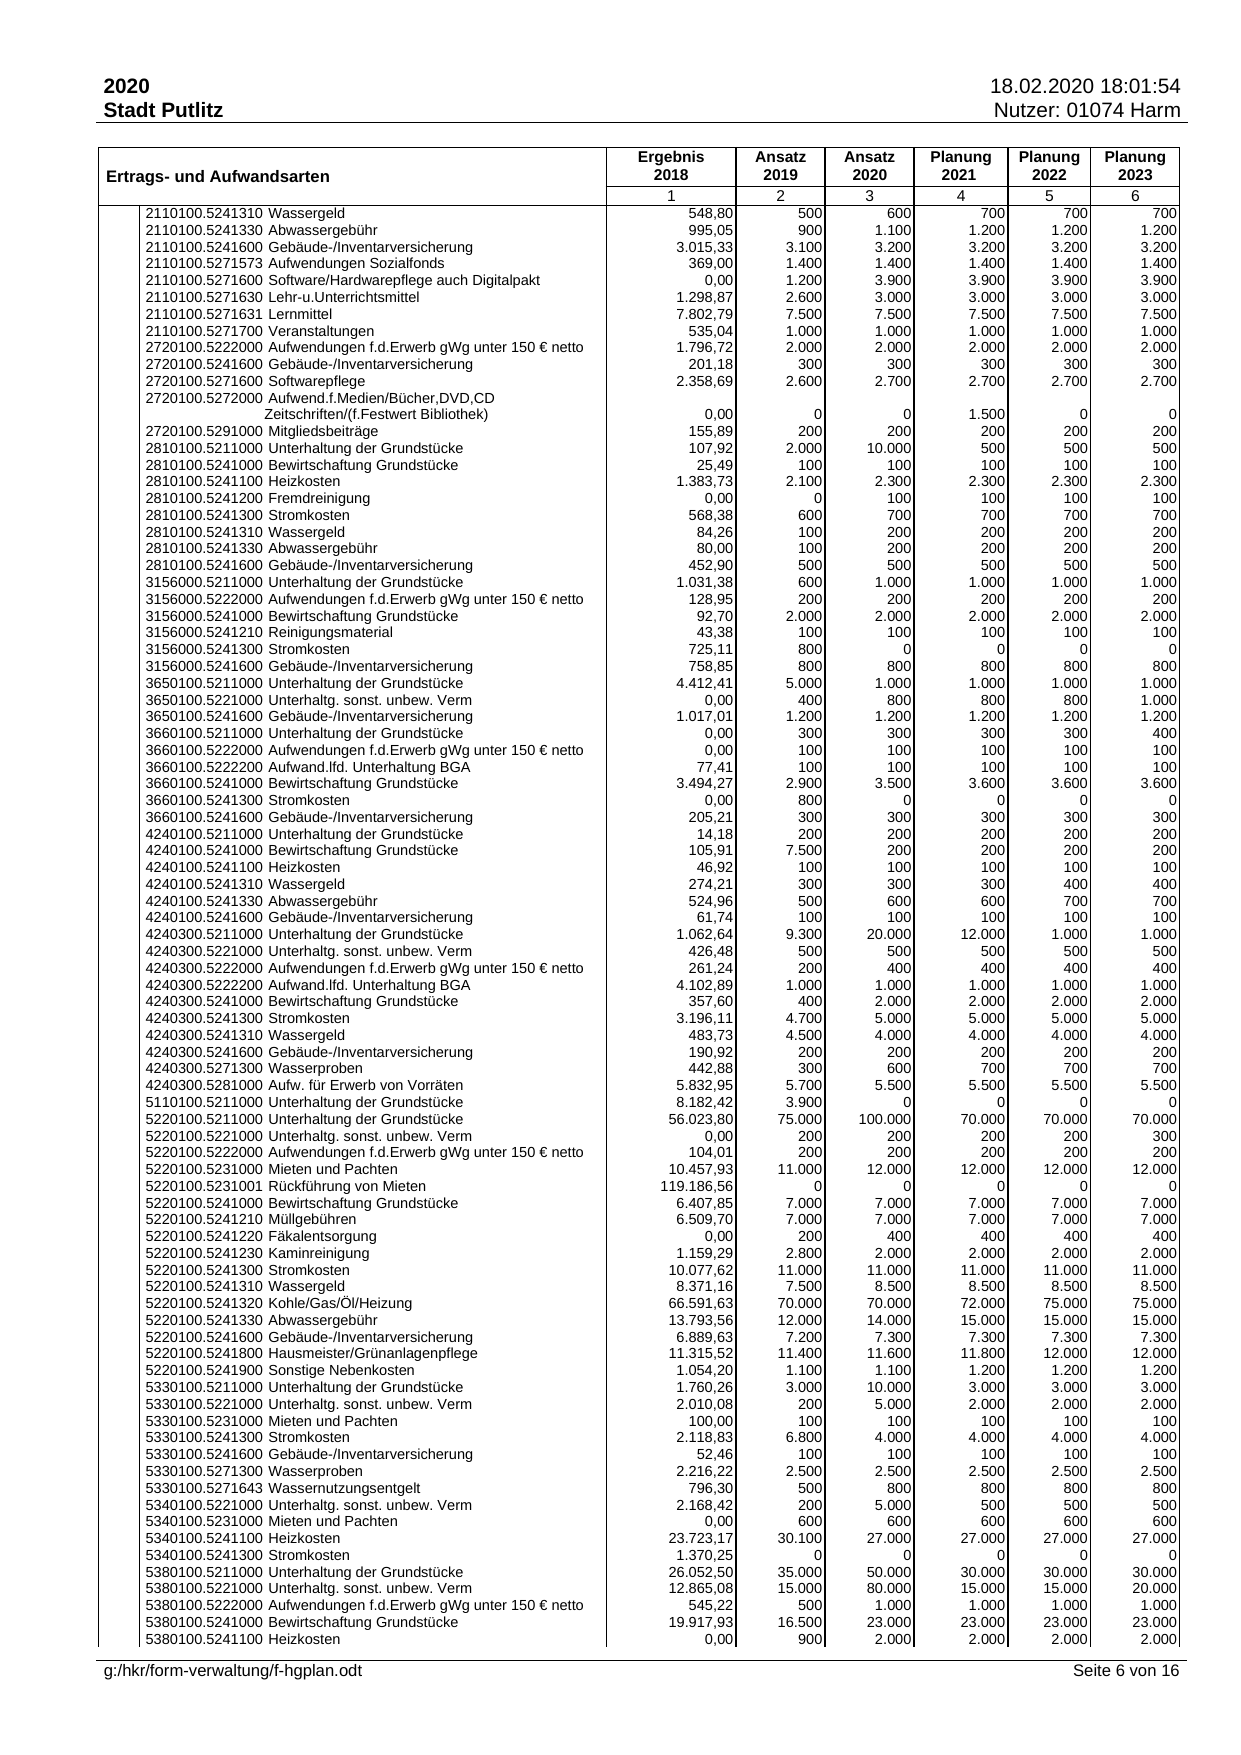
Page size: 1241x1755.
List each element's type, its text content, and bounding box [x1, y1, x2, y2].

table_cell 100 [1091, 741, 1179, 758]
table_cell 12.000 [1091, 1345, 1179, 1362]
table_cell 2.300 [1009, 473, 1090, 490]
table_cell 2.000 [915, 339, 1007, 356]
table_cell 100 [826, 456, 913, 473]
table_cell [99, 725, 139, 741]
table_cell 3.000 [915, 289, 1007, 305]
table_cell 19.917,93 [607, 1614, 735, 1630]
table_cell [99, 674, 139, 691]
table_cell 50.000 [826, 1563, 913, 1580]
table_cell 100 [737, 540, 824, 557]
table_cell 100 [1009, 490, 1090, 507]
table_cell [99, 1295, 139, 1312]
table_cell [99, 305, 139, 322]
table_cell 600 [1009, 1513, 1090, 1530]
table_cell Aufwand.lfd. Unterhaltung BGA [264, 976, 606, 993]
table_cell 2.000 [915, 993, 1007, 1010]
table_cell 0 [1091, 1094, 1179, 1110]
table_cell 12.000 [915, 1161, 1007, 1177]
table_cell 5.000 [915, 1010, 1007, 1027]
table_cell 2.168,42 [607, 1496, 735, 1513]
table_cell 700 [1091, 507, 1179, 523]
table_cell 10.457,93 [607, 1161, 735, 1177]
table_cell 200 [1091, 524, 1179, 540]
table_cell 2810100.5241300 [140, 507, 263, 523]
table_cell 548,80 [607, 206, 735, 222]
table_cell 2.000 [1009, 1245, 1090, 1261]
table_cell 5 [1009, 187, 1090, 205]
table_cell [99, 591, 139, 607]
table_cell 300 [826, 356, 913, 372]
table_cell 426,48 [607, 943, 735, 959]
table_cell [99, 1496, 139, 1513]
table_cell 1.000 [1009, 322, 1090, 339]
table_cell 3.600 [1091, 775, 1179, 792]
table_cell 77,41 [607, 758, 735, 775]
table_cell 0 [915, 1178, 1007, 1194]
table_cell 100 [1091, 909, 1179, 926]
table_cell 7.000 [1009, 1194, 1090, 1211]
table_cell 400 [1009, 1228, 1090, 1244]
table_cell Bewirtschaftung Grundstücke [264, 1194, 606, 1211]
table_cell 1.100 [737, 1362, 824, 1379]
table_cell 0 [826, 792, 913, 808]
table_cell 1.000 [1009, 976, 1090, 993]
table_cell 100 [737, 1446, 824, 1463]
table_cell [99, 1278, 139, 1295]
table_cell 2.000 [826, 339, 913, 356]
table_cell 200 [1009, 825, 1090, 842]
table_cell 11.800 [915, 1345, 1007, 1362]
table_cell 3.900 [1091, 272, 1179, 289]
table_cell Softwarepflege [264, 373, 606, 389]
table_cell 300 [1009, 356, 1090, 372]
table_cell [99, 524, 139, 540]
table_cell 1.159,29 [607, 1245, 735, 1261]
table_cell 5340100.5241300 [140, 1546, 263, 1563]
table_cell [99, 1144, 139, 1161]
table_cell 200 [915, 591, 1007, 607]
table_cell 1.062,64 [607, 926, 735, 943]
table_cell 70.000 [737, 1295, 824, 1312]
table_cell 3.100 [737, 238, 824, 255]
table_cell Bewirtschaftung Grundstücke [264, 456, 606, 473]
table_cell 4.000 [1009, 1027, 1090, 1043]
table_cell 100 [826, 490, 913, 507]
table_cell 2110100.5241600 [140, 238, 263, 255]
table_cell Wassergeld [264, 1027, 606, 1043]
table_cell 5380100.5211000 [140, 1563, 263, 1580]
table_cell Gebäude-/Inventarversicherung [264, 708, 606, 725]
table_cell 1.200 [1091, 222, 1179, 238]
table_cell 105,91 [607, 842, 735, 859]
table_cell 200 [1009, 1127, 1090, 1144]
table_cell 535,04 [607, 322, 735, 339]
table_cell 4240300.5222000 [140, 960, 263, 976]
table_cell 200 [826, 825, 913, 842]
table_cell [99, 473, 139, 490]
table_cell 300 [1091, 356, 1179, 372]
table_cell 70.000 [826, 1295, 913, 1312]
table_cell 2.010,08 [607, 1396, 735, 1412]
table_cell 7.500 [737, 1278, 824, 1295]
table_cell 3660100.5241300 [140, 792, 263, 808]
table_cell 6.509,70 [607, 1211, 735, 1228]
table_cell 400 [826, 1228, 913, 1244]
table_cell 800 [1091, 1479, 1179, 1496]
table_cell 1.000 [1009, 574, 1090, 591]
table_cell 205,21 [607, 809, 735, 825]
table_cell 1.200 [915, 222, 1007, 238]
table_cell 0,00 [607, 272, 735, 289]
table_cell 201,18 [607, 356, 735, 372]
table_cell Unterhaltg. sonst. unbew. Verm [264, 1580, 606, 1597]
table_cell 3660100.5211000 [140, 725, 263, 741]
table_cell 2110100.5241330 [140, 222, 263, 238]
table_cell 500 [1009, 440, 1090, 456]
table_cell 0,00 [607, 725, 735, 741]
table_cell 0 [1009, 389, 1090, 423]
table_cell [99, 741, 139, 758]
table_cell [99, 1043, 139, 1060]
table_cell [99, 758, 139, 775]
table_cell 80,00 [607, 540, 735, 557]
table_cell 3660100.5241600 [140, 809, 263, 825]
table_cell 5220100.5241900 [140, 1362, 263, 1379]
table_cell 369,00 [607, 255, 735, 272]
table_cell Gebäude-/Inventarversicherung [264, 809, 606, 825]
table_cell 200 [1091, 825, 1179, 842]
table_cell 700 [1091, 1060, 1179, 1077]
table_cell 500 [915, 943, 1007, 959]
table_cell 200 [915, 1043, 1007, 1060]
table_cell 2810100.5241600 [140, 557, 263, 574]
table_cell 0 [737, 490, 824, 507]
table_cell 3156000.5241600 [140, 658, 263, 674]
table_cell 200 [1091, 842, 1179, 859]
table_cell 0 [737, 1546, 824, 1563]
table_cell 23.000 [826, 1614, 913, 1630]
table_cell 400 [1091, 960, 1179, 976]
table_cell [99, 1127, 139, 1144]
table_cell 0 [1009, 792, 1090, 808]
table_cell 200 [737, 1144, 824, 1161]
table_cell 2.000 [1091, 993, 1179, 1010]
table_cell 200 [915, 1144, 1007, 1161]
table_cell Abwassergebühr [264, 540, 606, 557]
table_cell 2.600 [737, 373, 824, 389]
table_cell 100 [826, 624, 913, 641]
table_cell Fremdreinigung [264, 490, 606, 507]
table_cell 1.200 [1009, 708, 1090, 725]
table_cell 5.500 [1009, 1077, 1090, 1094]
table_cell 2110100.5271700 [140, 322, 263, 339]
table_cell 300 [737, 809, 824, 825]
table_cell 1.000 [915, 976, 1007, 993]
table_cell 200 [915, 1127, 1007, 1144]
table_cell 3660100.5222000 [140, 741, 263, 758]
table_cell 15.000 [915, 1312, 1007, 1328]
table_cell 5220100.5211000 [140, 1110, 263, 1127]
table_cell Stromkosten [264, 1429, 606, 1446]
table_cell 1.000 [915, 1597, 1007, 1613]
table_cell [99, 809, 139, 825]
table_cell Mieten und Pachten [264, 1161, 606, 1177]
table_cell 1.000 [1009, 674, 1090, 691]
table_cell Gebäude-/Inventarversicherung [264, 909, 606, 926]
table_cell 2.500 [737, 1463, 824, 1479]
table_cell 0 [915, 1094, 1007, 1110]
table_cell 1.000 [826, 976, 913, 993]
table_cell 200 [915, 423, 1007, 439]
table_cell 700 [1009, 507, 1090, 523]
table_cell 5.000 [826, 1010, 913, 1027]
table_cell 11.000 [1009, 1261, 1090, 1278]
table_cell 11.000 [737, 1261, 824, 1278]
table_cell 46,92 [607, 859, 735, 876]
table_cell 2.000 [915, 1630, 1007, 1647]
table_cell 5.500 [915, 1077, 1007, 1094]
table_cell 3156000.5241210 [140, 624, 263, 641]
table_cell Aufwendungen f.d.Erwerb gWg unter 150 € netto [264, 591, 606, 607]
table_cell 2.500 [826, 1463, 913, 1479]
table_cell 107,92 [607, 440, 735, 456]
table_cell 4240100.5241100 [140, 859, 263, 876]
table_cell 2.800 [737, 1245, 824, 1261]
table_cell 200 [737, 1127, 824, 1144]
table_cell 4.700 [737, 1010, 824, 1027]
table_cell 4240100.5211000 [140, 825, 263, 842]
table_cell 1.000 [826, 674, 913, 691]
table_cell 4240100.5241310 [140, 876, 263, 892]
table_cell 200 [1091, 1043, 1179, 1060]
table_cell 3.900 [915, 272, 1007, 289]
table_cell Unterhaltung der Grundstücke [264, 1094, 606, 1110]
table_cell 12.000 [826, 1161, 913, 1177]
table_cell 12.000 [1091, 1161, 1179, 1177]
table_cell 5220100.5231000 [140, 1161, 263, 1177]
table_cell 5.000 [826, 1496, 913, 1513]
table_cell 500 [737, 1479, 824, 1496]
table_cell 5380100.5222000 [140, 1597, 263, 1613]
table_cell 400 [826, 960, 913, 976]
table_cell 800 [915, 658, 1007, 674]
table_cell 800 [915, 691, 1007, 708]
table_cell 200 [826, 1043, 913, 1060]
table_cell Reinigungsmaterial [264, 624, 606, 641]
table_cell Heizkosten [264, 1630, 606, 1647]
table_cell 200 [737, 423, 824, 439]
table_cell 400 [1009, 960, 1090, 976]
table_cell Unterhaltg. sonst. unbew. Verm [264, 1396, 606, 1412]
table_cell Aufwendungen f.d.Erwerb gWg unter 150 € netto [264, 1144, 606, 1161]
table_cell 1.000 [1091, 926, 1179, 943]
table_cell 7.500 [915, 305, 1007, 322]
table_cell 3660100.5222200 [140, 758, 263, 775]
table_cell [99, 1077, 139, 1094]
table_cell 1.200 [737, 708, 824, 725]
table_cell 2720100.5291000 [140, 423, 263, 439]
table_cell 2.700 [1091, 373, 1179, 389]
table_cell 2.358,69 [607, 373, 735, 389]
table_cell [99, 1546, 139, 1563]
table_cell 3156000.5222000 [140, 591, 263, 607]
table_cell 0 [915, 792, 1007, 808]
table_cell 2.000 [826, 607, 913, 624]
table_cell 0,00 [607, 1228, 735, 1244]
table_cell 200 [1009, 423, 1090, 439]
table_cell 800 [737, 641, 824, 658]
table_cell 7.300 [1091, 1329, 1179, 1345]
table_cell 100 [915, 859, 1007, 876]
table_cell 4240300.5271300 [140, 1060, 263, 1077]
table_cell Kaminreinigung [264, 1245, 606, 1261]
table_cell 200 [1009, 1043, 1090, 1060]
table_cell [99, 708, 139, 725]
table_cell 1 [607, 187, 735, 205]
table_cell 20.000 [1091, 1580, 1179, 1597]
table_cell 13.793,56 [607, 1312, 735, 1328]
table_cell 545,22 [607, 1597, 735, 1613]
table_cell [99, 1228, 139, 1244]
table_cell 4.500 [737, 1027, 824, 1043]
table_cell 500 [1009, 1496, 1090, 1513]
table_cell Wasserproben [264, 1463, 606, 1479]
table_cell 7.000 [1009, 1211, 1090, 1228]
table_cell [99, 222, 139, 238]
table_cell 7.500 [737, 305, 824, 322]
table_cell Aufwend.f.Medien/Bücher,DVD,CD Zeitschriften/(f.Festwert Bibliothek) [264, 389, 606, 423]
table_cell 70.000 [1009, 1110, 1090, 1127]
table_cell 452,90 [607, 557, 735, 574]
table_cell 3.000 [1009, 289, 1090, 305]
table_cell [99, 389, 139, 423]
table_cell 5330100.5231000 [140, 1412, 263, 1429]
table_cell 7.500 [1091, 305, 1179, 322]
table_cell 0 [1091, 389, 1179, 423]
table_cell Gebäude-/Inventarversicherung [264, 1043, 606, 1060]
table_cell 0 [1091, 641, 1179, 658]
table_cell 5220100.5241320 [140, 1295, 263, 1312]
table_cell 500 [1009, 943, 1090, 959]
table_cell [99, 1597, 139, 1613]
table_cell 1.200 [1009, 1362, 1090, 1379]
table_cell 568,38 [607, 507, 735, 523]
table_cell 5330100.5241300 [140, 1429, 263, 1446]
table_cell [99, 490, 139, 507]
table_cell 1.000 [826, 1597, 913, 1613]
table_cell 27.000 [1009, 1530, 1090, 1546]
table_cell 500 [737, 1597, 824, 1613]
table_cell 2720100.5222000 [140, 339, 263, 356]
table_cell 4240100.5241000 [140, 842, 263, 859]
table_cell 200 [737, 1396, 824, 1412]
table_cell 2.000 [737, 440, 824, 456]
table_cell 700 [826, 507, 913, 523]
table_cell 100 [737, 456, 824, 473]
table_cell 357,60 [607, 993, 735, 1010]
table_cell 800 [826, 658, 913, 674]
table_cell [99, 976, 139, 993]
table_cell 1.000 [915, 574, 1007, 591]
table_cell 7.000 [826, 1194, 913, 1211]
table_cell 7.000 [915, 1194, 1007, 1211]
table_cell Lehr-u.Unterrichtsmittel [264, 289, 606, 305]
table_cell [99, 1312, 139, 1328]
table_header Planung 2023 [1091, 148, 1179, 186]
table_cell 758,85 [607, 658, 735, 674]
table_cell 900 [737, 222, 824, 238]
table_cell 56.023,80 [607, 1110, 735, 1127]
table_cell 100 [1091, 1446, 1179, 1463]
table_cell 300 [737, 725, 824, 741]
table_cell 300 [915, 809, 1007, 825]
table_cell 524,96 [607, 893, 735, 909]
table_cell 1.760,26 [607, 1379, 735, 1396]
table_cell 200 [1091, 423, 1179, 439]
table_cell 4.000 [1009, 1429, 1090, 1446]
table_cell 5110100.5211000 [140, 1094, 263, 1110]
table_cell Aufwendungen f.d.Erwerb gWg unter 150 € netto [264, 339, 606, 356]
table_cell 261,24 [607, 960, 735, 976]
table_cell 500 [1091, 943, 1179, 959]
table_cell 2.000 [1091, 339, 1179, 356]
table_cell [99, 893, 139, 909]
table_cell Heizkosten [264, 1530, 606, 1546]
table_cell Aufwendungen f.d.Erwerb gWg unter 150 € netto [264, 960, 606, 976]
table_cell 1.200 [737, 272, 824, 289]
table_cell 0 [1091, 792, 1179, 808]
table_cell Unterhaltung der Grundstücke [264, 1110, 606, 1127]
table_cell 100 [737, 859, 824, 876]
table_cell Lernmittel [264, 305, 606, 322]
table_cell [99, 289, 139, 305]
table_cell 2.700 [826, 373, 913, 389]
table_cell 200 [826, 1144, 913, 1161]
table_cell [99, 1261, 139, 1278]
table_cell 5330100.5221000 [140, 1396, 263, 1412]
table_cell Gebäude-/Inventarversicherung [264, 1329, 606, 1345]
table_cell 0,00 [607, 1630, 735, 1647]
table_cell 1.000 [737, 322, 824, 339]
table_cell [99, 876, 139, 892]
table_cell 6 [1091, 187, 1179, 205]
table_cell [99, 423, 139, 439]
table_cell 500 [1091, 440, 1179, 456]
table_cell 5.500 [1091, 1077, 1179, 1094]
table_cell 0,00 [607, 741, 735, 758]
table_cell 2.000 [737, 339, 824, 356]
table_cell Abwassergebühr [264, 893, 606, 909]
table_cell [99, 1446, 139, 1463]
table_cell 400 [1091, 725, 1179, 741]
table_cell Mitgliedsbeiträge [264, 423, 606, 439]
table_cell 8.500 [1009, 1278, 1090, 1295]
table_cell 190,92 [607, 1043, 735, 1060]
table_cell 100 [1091, 859, 1179, 876]
table_cell 0 [826, 1546, 913, 1563]
table_cell 1.400 [826, 255, 913, 272]
table_cell 1.017,01 [607, 708, 735, 725]
table_cell [99, 607, 139, 624]
table_cell 100 [826, 859, 913, 876]
table_cell 11.600 [826, 1345, 913, 1362]
table_cell 4240300.5222200 [140, 976, 263, 993]
table_cell 7.000 [737, 1194, 824, 1211]
table_cell 3156000.5211000 [140, 574, 263, 591]
table_cell 9.300 [737, 926, 824, 943]
table_cell 200 [737, 1043, 824, 1060]
table_cell 2.000 [1091, 1396, 1179, 1412]
table_cell [99, 1614, 139, 1630]
table_cell 14.000 [826, 1312, 913, 1328]
table_cell 700 [1091, 893, 1179, 909]
table_cell 0,00 [607, 691, 735, 708]
table_cell 7.500 [1009, 305, 1090, 322]
table_cell 100,00 [607, 1412, 735, 1429]
table_cell [99, 1412, 139, 1429]
table_cell [99, 456, 139, 473]
table_cell 200 [1091, 540, 1179, 557]
table_cell 4.412,41 [607, 674, 735, 691]
table_cell [99, 1194, 139, 1211]
table_cell 12.000 [1009, 1161, 1090, 1177]
table_cell [99, 1027, 139, 1043]
table_cell 2810100.5241310 [140, 524, 263, 540]
table_cell 1.200 [826, 708, 913, 725]
table_cell 5220100.5221000 [140, 1127, 263, 1144]
table_cell 2.000 [915, 607, 1007, 624]
table_cell [99, 1178, 139, 1194]
table_cell 100 [737, 909, 824, 926]
table_cell Hausmeister/Grünanlagenpflege [264, 1345, 606, 1362]
table_cell 200 [737, 960, 824, 976]
table_cell 500 [915, 440, 1007, 456]
table_cell 400 [915, 960, 1007, 976]
table_cell 52,46 [607, 1446, 735, 1463]
table_cell 4240300.5211000 [140, 926, 263, 943]
table_cell 100 [915, 758, 1007, 775]
table_cell [99, 1329, 139, 1345]
table_cell 1.000 [1091, 691, 1179, 708]
table_cell 200 [737, 591, 824, 607]
table_cell 2.000 [915, 1245, 1007, 1261]
table_cell 700 [1009, 1060, 1090, 1077]
table_cell 500 [737, 893, 824, 909]
table_cell 400 [737, 691, 824, 708]
table_cell 8.182,42 [607, 1094, 735, 1110]
table_cell [99, 1379, 139, 1396]
table_cell 0 [1091, 1546, 1179, 1563]
table_cell 100 [1009, 456, 1090, 473]
table_cell Unterhaltg. sonst. unbew. Verm [264, 691, 606, 708]
table_cell 11.000 [826, 1261, 913, 1278]
table_cell Wassergeld [264, 876, 606, 892]
table_cell [99, 574, 139, 591]
table_cell 1.000 [1009, 1597, 1090, 1613]
table_cell [99, 624, 139, 641]
table_cell 0,00 [607, 389, 735, 423]
table_cell 995,05 [607, 222, 735, 238]
table_cell 1.031,38 [607, 574, 735, 591]
table_cell 27.000 [915, 1530, 1007, 1546]
table_cell 5220100.5241220 [140, 1228, 263, 1244]
table_cell Stromkosten [264, 792, 606, 808]
table_cell [99, 272, 139, 289]
table_cell 80.000 [826, 1580, 913, 1597]
table_cell 61,74 [607, 909, 735, 926]
table_cell 1.383,73 [607, 473, 735, 490]
table_cell 5220100.5241000 [140, 1194, 263, 1211]
table_cell Aufwendungen f.d.Erwerb gWg unter 150 € netto [264, 1597, 606, 1613]
table_cell 2.300 [915, 473, 1007, 490]
table_cell 5330100.5241600 [140, 1446, 263, 1463]
table_cell 4240100.5241600 [140, 909, 263, 926]
table_cell [99, 1530, 139, 1546]
table_cell 2.000 [1009, 1630, 1090, 1647]
table_cell 5330100.5211000 [140, 1379, 263, 1396]
table_cell 600 [826, 893, 913, 909]
table_cell 100 [1009, 758, 1090, 775]
table_cell 200 [1009, 540, 1090, 557]
table_cell 800 [737, 792, 824, 808]
table_cell 11.000 [1091, 1261, 1179, 1278]
table_cell 0 [1009, 1094, 1090, 1110]
table_cell 75.000 [1009, 1295, 1090, 1312]
table_cell 0 [915, 1546, 1007, 1563]
table_cell 3660100.5241000 [140, 775, 263, 792]
table_cell 2110100.5271600 [140, 272, 263, 289]
table_cell 1.100 [826, 1362, 913, 1379]
table_cell 1.000 [1091, 976, 1179, 993]
table_cell 1.298,87 [607, 289, 735, 305]
table_cell 35.000 [737, 1563, 824, 1580]
table_cell 4240300.5241300 [140, 1010, 263, 1027]
table_cell 100 [1009, 1412, 1090, 1429]
table_cell Stromkosten [264, 641, 606, 658]
table_cell 3650100.5221000 [140, 691, 263, 708]
table_cell Unterhaltung der Grundstücke [264, 825, 606, 842]
table_cell 0 [737, 1178, 824, 1194]
table_cell 1.054,20 [607, 1362, 735, 1379]
table_cell 200 [737, 825, 824, 842]
table_cell 5380100.5241100 [140, 1630, 263, 1647]
table_cell 2110100.5271631 [140, 305, 263, 322]
table_cell 1.000 [1009, 926, 1090, 943]
table_cell 2.118,83 [607, 1429, 735, 1446]
table_cell 0 [1009, 641, 1090, 658]
table_cell 700 [1091, 206, 1179, 222]
table_cell 3.900 [826, 272, 913, 289]
table_cell 5220100.5241310 [140, 1278, 263, 1295]
table_cell 700 [1009, 893, 1090, 909]
table_cell 1.000 [826, 574, 913, 591]
table_cell 7.802,79 [607, 305, 735, 322]
table_cell 70.000 [915, 1110, 1007, 1127]
table_cell 30.000 [1009, 1563, 1090, 1580]
table_cell 0 [915, 641, 1007, 658]
table_cell [99, 1429, 139, 1446]
table_cell 200 [1009, 842, 1090, 859]
table_cell Unterhaltg. sonst. unbew. Verm [264, 1496, 606, 1513]
table_cell 4.102,89 [607, 976, 735, 993]
table_cell [99, 943, 139, 959]
table_cell 2 [737, 187, 824, 205]
table_cell 7.500 [737, 842, 824, 859]
table_cell Abwassergebühr [264, 222, 606, 238]
table_cell 15.000 [1009, 1580, 1090, 1597]
table_cell [99, 1563, 139, 1580]
table_cell Wasserproben [264, 1060, 606, 1077]
table_cell 100 [1009, 909, 1090, 926]
table_cell 23.000 [1091, 1614, 1179, 1630]
table_cell Unterhaltg. sonst. unbew. Verm [264, 943, 606, 959]
table_cell Bewirtschaftung Grundstücke [264, 775, 606, 792]
table_cell 2.900 [737, 775, 824, 792]
table_cell [99, 909, 139, 926]
table_cell 200 [915, 842, 1007, 859]
table_cell 0 [737, 389, 824, 423]
table_cell 100 [915, 624, 1007, 641]
table_cell 5.000 [1091, 1010, 1179, 1027]
table_cell 2.216,22 [607, 1463, 735, 1479]
table_cell Bewirtschaftung Grundstücke [264, 1614, 606, 1630]
table_cell 200 [737, 1496, 824, 1513]
table_cell 2810100.5211000 [140, 440, 263, 456]
table_cell Unterhaltung der Grundstücke [264, 440, 606, 456]
table_cell 800 [1091, 658, 1179, 674]
table_cell 3.000 [1009, 1379, 1090, 1396]
table_cell 725,11 [607, 641, 735, 658]
table_cell 128,95 [607, 591, 735, 607]
table_cell 3.196,11 [607, 1010, 735, 1027]
table_cell Gebäude-/Inventarversicherung [264, 1446, 606, 1463]
table_cell 4.000 [915, 1027, 1007, 1043]
table_cell 3.200 [1091, 238, 1179, 255]
table_cell 483,73 [607, 1027, 735, 1043]
table_cell 400 [1091, 1228, 1179, 1244]
table_cell [99, 658, 139, 674]
table_cell 700 [915, 206, 1007, 222]
table_cell Gebäude-/Inventarversicherung [264, 356, 606, 372]
table_cell 30.000 [915, 1563, 1007, 1580]
table_cell 600 [826, 206, 913, 222]
table_cell 5220100.5241230 [140, 1245, 263, 1261]
table_cell 15.000 [915, 1580, 1007, 1597]
table_cell 0 [1091, 1178, 1179, 1194]
table_cell [99, 1060, 139, 1077]
table_cell Stromkosten [264, 507, 606, 523]
table_cell 8.500 [915, 1278, 1007, 1295]
table_cell Heizkosten [264, 859, 606, 876]
table_cell 2.000 [1009, 993, 1090, 1010]
table_cell 3.200 [826, 238, 913, 255]
table_cell 8.371,16 [607, 1278, 735, 1295]
table_cell 200 [915, 540, 1007, 557]
table_cell Wassergeld [264, 524, 606, 540]
table_cell 1.370,25 [607, 1546, 735, 1563]
table_cell [99, 825, 139, 842]
table_cell 20.000 [826, 926, 913, 943]
table_cell 30.100 [737, 1530, 824, 1546]
table_cell 2.000 [826, 993, 913, 1010]
table_cell Heizkosten [264, 473, 606, 490]
table_cell Unterhaltg. sonst. unbew. Verm [264, 1127, 606, 1144]
table_cell 300 [737, 356, 824, 372]
table_cell [99, 373, 139, 389]
table_cell 3.500 [826, 775, 913, 792]
table_cell 155,89 [607, 423, 735, 439]
table_cell 2.000 [826, 1630, 913, 1647]
table_cell 200 [1009, 591, 1090, 607]
table_cell 800 [915, 1479, 1007, 1496]
table_cell 12.000 [915, 926, 1007, 943]
table_cell 6.407,85 [607, 1194, 735, 1211]
table_cell 1.000 [1091, 1597, 1179, 1613]
table_cell 30.000 [1091, 1563, 1179, 1580]
table_header Ansatz 2019 [737, 148, 824, 186]
table_cell 400 [1091, 876, 1179, 892]
table_cell Kohle/Gas/Öl/Heizung [264, 1295, 606, 1312]
table_cell 100 [826, 1412, 913, 1429]
table_cell 800 [1009, 1479, 1090, 1496]
table_cell [99, 993, 139, 1010]
table_cell 800 [1009, 691, 1090, 708]
table_cell 5380100.5221000 [140, 1580, 263, 1597]
table_cell 500 [1009, 557, 1090, 574]
table_cell Unterhaltung der Grundstücke [264, 674, 606, 691]
table_cell 100 [915, 909, 1007, 926]
table_cell 4240300.5241310 [140, 1027, 263, 1043]
table_cell 200 [915, 825, 1007, 842]
table_cell 5220100.5222000 [140, 1144, 263, 1161]
table_cell 11.000 [915, 1261, 1007, 1278]
table_cell [99, 1630, 139, 1647]
table_cell [99, 1094, 139, 1110]
table_cell [99, 255, 139, 272]
table_cell 7.000 [1091, 1211, 1179, 1228]
table_cell 700 [915, 1060, 1007, 1077]
table_cell 75.000 [737, 1110, 824, 1127]
table_cell 4240300.5241000 [140, 993, 263, 1010]
table_cell 1.000 [1091, 574, 1179, 591]
table_cell [99, 1396, 139, 1412]
table_cell 700 [915, 507, 1007, 523]
table_cell 200 [826, 524, 913, 540]
table_cell 100 [1091, 1412, 1179, 1429]
table_cell 800 [826, 691, 913, 708]
table_cell 4240300.5221000 [140, 943, 263, 959]
table_cell 75.000 [1091, 1295, 1179, 1312]
table_cell [99, 1463, 139, 1479]
table_cell Veranstaltungen [264, 322, 606, 339]
table_cell [99, 557, 139, 574]
table_cell 2.000 [1009, 1396, 1090, 1412]
table_cell 2.000 [737, 607, 824, 624]
table_cell 300 [915, 725, 1007, 741]
table_cell 100 [1091, 758, 1179, 775]
table_cell [99, 322, 139, 339]
table_cell 7.000 [826, 1211, 913, 1228]
table_cell 2.500 [915, 1463, 1007, 1479]
table_cell 7.300 [1009, 1329, 1090, 1345]
table_cell 100 [1009, 1446, 1090, 1463]
table_cell 1.796,72 [607, 339, 735, 356]
table_cell Stromkosten [264, 1546, 606, 1563]
table_cell 100 [915, 741, 1007, 758]
table_cell 27.000 [1091, 1530, 1179, 1546]
table_cell 300 [737, 1060, 824, 1077]
table_cell 12.000 [737, 1312, 824, 1328]
table_cell 500 [737, 943, 824, 959]
table_cell [99, 356, 139, 372]
table_cell Gebäude-/Inventarversicherung [264, 557, 606, 574]
table_cell 300 [737, 876, 824, 892]
table_cell [99, 1362, 139, 1379]
table_cell Gebäude-/Inventarversicherung [264, 658, 606, 674]
table_cell 1.200 [915, 708, 1007, 725]
table_header Ertrags- und Aufwandsarten [99, 148, 606, 205]
table_cell Gebäude-/Inventarversicherung [264, 238, 606, 255]
table_header Ergebnis 2018 [607, 148, 735, 186]
table_cell 900 [737, 1630, 824, 1647]
table_cell 3.000 [826, 289, 913, 305]
table_cell Wassergeld [264, 206, 606, 222]
table_cell 5220100.5241330 [140, 1312, 263, 1328]
table_cell 200 [1091, 591, 1179, 607]
table_cell 3 [826, 187, 913, 205]
table_cell 3.000 [1091, 289, 1179, 305]
table_cell 2810100.5241100 [140, 473, 263, 490]
table_cell 100 [1009, 859, 1090, 876]
table_cell [99, 691, 139, 708]
table_cell 2.600 [737, 289, 824, 305]
table_cell Stromkosten [264, 1261, 606, 1278]
table_cell 16.500 [737, 1614, 824, 1630]
table_cell [99, 842, 139, 859]
table_cell 100 [1091, 490, 1179, 507]
table_cell 84,26 [607, 524, 735, 540]
table_cell 1.400 [1009, 255, 1090, 272]
table_cell 23.000 [1009, 1614, 1090, 1630]
table_cell 1.200 [1009, 222, 1090, 238]
table_cell 1.000 [1091, 674, 1179, 691]
table_cell 3.900 [737, 1094, 824, 1110]
table_cell [99, 440, 139, 456]
table_cell 7.000 [915, 1211, 1007, 1228]
table_cell 10.000 [826, 440, 913, 456]
table_cell 0 [1009, 1178, 1090, 1194]
table_cell 100 [737, 524, 824, 540]
table_cell 8.500 [1091, 1278, 1179, 1295]
table_cell 5330100.5271643 [140, 1479, 263, 1496]
table_cell 5.832,95 [607, 1077, 735, 1094]
table_cell 300 [1009, 725, 1090, 741]
table_cell 11.000 [737, 1161, 824, 1177]
table_cell 7.000 [1091, 1194, 1179, 1211]
table_cell 23.723,17 [607, 1530, 735, 1546]
table_cell 600 [915, 1513, 1007, 1530]
table_cell [99, 206, 139, 222]
table_cell 100 [1091, 624, 1179, 641]
table_cell 11.400 [737, 1345, 824, 1362]
table_cell 12.000 [1009, 1345, 1090, 1362]
table_cell 100 [915, 456, 1007, 473]
table_cell Wassergeld [264, 1278, 606, 1295]
table_cell 100 [1091, 456, 1179, 473]
table_cell 1.200 [1091, 708, 1179, 725]
table_cell 1.200 [1091, 1362, 1179, 1379]
table_cell Aufwendungen f.d.Erwerb gWg unter 150 € netto [264, 741, 606, 758]
table_cell Bewirtschaftung Grundstücke [264, 993, 606, 1010]
table_cell 0,00 [607, 792, 735, 808]
table_cell 1.400 [737, 255, 824, 272]
table_cell 300 [1091, 1127, 1179, 1144]
table_cell 100.000 [826, 1110, 913, 1127]
table_cell 2810100.5241000 [140, 456, 263, 473]
table_cell [99, 1245, 139, 1261]
table_cell 4240300.5281000 [140, 1077, 263, 1094]
table_cell 5.000 [826, 1396, 913, 1412]
table_cell 2.300 [826, 473, 913, 490]
table_cell 5340100.5241100 [140, 1530, 263, 1546]
table_cell Unterhaltung der Grundstücke [264, 574, 606, 591]
table_cell Rückführung von Mieten [264, 1178, 606, 1194]
table_cell 1.400 [915, 255, 1007, 272]
table_cell 15.000 [1009, 1312, 1090, 1328]
table_cell 4.000 [826, 1027, 913, 1043]
table_cell 5.000 [737, 674, 824, 691]
table_cell 200 [1091, 1144, 1179, 1161]
table_cell 2.000 [1091, 1245, 1179, 1261]
table_cell 2720100.5272000 [140, 389, 263, 423]
table_cell 200 [1009, 524, 1090, 540]
table_cell 100 [915, 1412, 1007, 1429]
table_cell 800 [826, 1479, 913, 1496]
table_cell 1.500 [915, 389, 1007, 423]
table_cell 3.200 [915, 238, 1007, 255]
table_cell 1.200 [915, 1362, 1007, 1379]
table_cell Stromkosten [264, 1010, 606, 1027]
table_cell 3.000 [737, 1379, 824, 1396]
table_cell Bewirtschaftung Grundstücke [264, 607, 606, 624]
table_cell 100 [915, 1446, 1007, 1463]
table_cell 7.000 [737, 1211, 824, 1228]
table_cell [99, 1345, 139, 1362]
table_cell 3650100.5241600 [140, 708, 263, 725]
table_cell 3.000 [1091, 1379, 1179, 1396]
table_cell 2110100.5241310 [140, 206, 263, 222]
table_cell [99, 540, 139, 557]
table_cell 3156000.5241300 [140, 641, 263, 658]
table_cell Aufwendungen Sozialfonds [264, 255, 606, 272]
table_cell 400 [1009, 876, 1090, 892]
table_cell 300 [1091, 809, 1179, 825]
table_cell 7.300 [915, 1329, 1007, 1345]
table_cell 43,38 [607, 624, 735, 641]
table_cell 600 [737, 507, 824, 523]
table_cell 0,00 [607, 490, 735, 507]
table_cell 500 [1091, 1496, 1179, 1513]
table_header Planung 2021 [915, 148, 1007, 186]
table_cell Aufwand.lfd. Unterhaltung BGA [264, 758, 606, 775]
table_cell Software/Hardwarepflege auch Digitalpakt [264, 272, 606, 289]
table_cell 2.000 [1009, 607, 1090, 624]
table_cell 0,00 [607, 1513, 735, 1530]
table_cell 2.000 [826, 1245, 913, 1261]
table_cell Bewirtschaftung Grundstücke [264, 842, 606, 859]
table_cell 100 [826, 1446, 913, 1463]
table_cell [99, 507, 139, 523]
table_cell 600 [737, 574, 824, 591]
table_cell 70.000 [1091, 1110, 1179, 1127]
table_cell 500 [915, 557, 1007, 574]
table_cell Sonstige Nebenkosten [264, 1362, 606, 1379]
table_cell 600 [826, 1060, 913, 1077]
table_cell Unterhaltung der Grundstücke [264, 725, 606, 741]
table_cell 25,49 [607, 456, 735, 473]
table_cell [99, 1010, 139, 1027]
table_cell 72.000 [915, 1295, 1007, 1312]
table_cell 2810100.5241330 [140, 540, 263, 557]
table_cell 800 [737, 658, 824, 674]
table_cell [99, 339, 139, 356]
table_cell Unterhaltung der Grundstücke [264, 926, 606, 943]
table_cell 100 [915, 490, 1007, 507]
table_cell 5.000 [1009, 1010, 1090, 1027]
table_cell 1.100 [826, 222, 913, 238]
table_cell 11.315,52 [607, 1345, 735, 1362]
table_cell 100 [826, 909, 913, 926]
table_cell 200 [826, 842, 913, 859]
table_cell 5220100.5241300 [140, 1261, 263, 1278]
table_cell 2.300 [1091, 473, 1179, 490]
table_cell 0 [1009, 1546, 1090, 1563]
table_cell 0,00 [607, 1127, 735, 1144]
table_cell 600 [737, 1513, 824, 1530]
table_cell 2.700 [915, 373, 1007, 389]
table_cell [99, 238, 139, 255]
table_cell 104,01 [607, 1144, 735, 1161]
table_cell 400 [915, 1228, 1007, 1244]
table_cell [99, 859, 139, 876]
table_cell 3.000 [915, 1379, 1007, 1396]
table_cell 796,30 [607, 1479, 735, 1496]
table_cell 0 [826, 641, 913, 658]
table_cell Abwassergebühr [264, 1312, 606, 1328]
table_cell 1.000 [915, 322, 1007, 339]
table_cell 3650100.5211000 [140, 674, 263, 691]
table_cell 500 [915, 1496, 1007, 1513]
table_cell 200 [737, 1228, 824, 1244]
table_cell [99, 1580, 139, 1597]
table_cell 7.300 [826, 1329, 913, 1345]
table_cell 300 [826, 725, 913, 741]
table_cell Mieten und Pachten [264, 1412, 606, 1429]
table_cell 274,21 [607, 876, 735, 892]
table_cell 300 [1009, 809, 1090, 825]
table_cell [99, 641, 139, 658]
table_cell 2720100.5241600 [140, 356, 263, 372]
table_cell 14,18 [607, 825, 735, 842]
table_cell 12.865,08 [607, 1580, 735, 1597]
table_cell 600 [826, 1513, 913, 1530]
table_header Planung 2022 [1009, 148, 1090, 186]
table_cell 92,70 [607, 607, 735, 624]
table_cell 5220100.5241210 [140, 1211, 263, 1228]
table_cell 2720100.5271600 [140, 373, 263, 389]
table_cell 2110100.5271573 [140, 255, 263, 272]
table_cell 5340100.5231000 [140, 1513, 263, 1530]
table_cell 15.000 [1091, 1312, 1179, 1328]
table_cell 2.000 [1091, 1630, 1179, 1647]
table_cell 200 [826, 1127, 913, 1144]
table_cell 100 [1009, 741, 1090, 758]
table_cell 5340100.5221000 [140, 1496, 263, 1513]
table_cell 2.000 [915, 1396, 1007, 1412]
table_cell 100 [1009, 624, 1090, 641]
table_cell 5220100.5241600 [140, 1329, 263, 1345]
table_cell 2.000 [1091, 607, 1179, 624]
table_cell 2.500 [1091, 1463, 1179, 1479]
table_cell 7.500 [826, 305, 913, 322]
table_cell Unterhaltung der Grundstücke [264, 1563, 606, 1580]
table_cell 10.000 [826, 1379, 913, 1396]
table_cell 1.000 [737, 976, 824, 993]
table_cell 2.100 [737, 473, 824, 490]
table_cell 600 [1091, 1513, 1179, 1530]
table_cell Mieten und Pachten [264, 1513, 606, 1530]
table_cell [99, 960, 139, 976]
table_cell 4.000 [915, 1429, 1007, 1446]
table_cell 4.000 [1091, 1429, 1179, 1446]
table_cell 200 [826, 540, 913, 557]
table_cell 0 [826, 1178, 913, 1194]
table_cell Wassernutzungsentgelt [264, 1479, 606, 1496]
table_cell 5.500 [826, 1077, 913, 1094]
table_cell 400 [737, 993, 824, 1010]
table_cell 1.000 [915, 674, 1007, 691]
table_cell [99, 1161, 139, 1177]
table_cell 700 [1009, 206, 1090, 222]
table_cell 3.600 [1009, 775, 1090, 792]
table_cell 1.000 [1091, 322, 1179, 339]
table_cell 100 [826, 741, 913, 758]
table_cell 200 [1009, 1144, 1090, 1161]
table_cell 100 [737, 1412, 824, 1429]
table_cell 500 [737, 206, 824, 222]
table_cell [99, 775, 139, 792]
table_cell 200 [915, 524, 1007, 540]
table_cell 300 [915, 356, 1007, 372]
table_cell 800 [1009, 658, 1090, 674]
table_cell 200 [826, 423, 913, 439]
table_cell 100 [737, 758, 824, 775]
table_cell 26.052,50 [607, 1563, 735, 1580]
table_cell 500 [737, 557, 824, 574]
table_cell 2810100.5241200 [140, 490, 263, 507]
table_cell 3156000.5241000 [140, 607, 263, 624]
table_cell 4 [915, 187, 1007, 205]
table_cell 8.500 [826, 1278, 913, 1295]
table_cell 5.700 [737, 1077, 824, 1094]
table_cell 3.900 [1009, 272, 1090, 289]
table_cell 100 [737, 624, 824, 641]
table_cell 2.500 [1009, 1463, 1090, 1479]
table_cell 0 [826, 389, 913, 423]
table_cell 300 [826, 876, 913, 892]
table_cell 27.000 [826, 1530, 913, 1546]
table_cell 10.077,62 [607, 1261, 735, 1278]
table_cell 66.591,63 [607, 1295, 735, 1312]
table_cell [99, 1513, 139, 1530]
table_cell 1.400 [1091, 255, 1179, 272]
table_cell 6.889,63 [607, 1329, 735, 1345]
table_header Ansatz 2020 [826, 148, 913, 186]
table_cell 1.000 [826, 322, 913, 339]
table_cell 2.000 [1009, 339, 1090, 356]
table_cell 300 [826, 809, 913, 825]
table_cell [99, 1479, 139, 1496]
table_cell 5220100.5231001 [140, 1178, 263, 1194]
table_cell Unterhaltung der Grundstücke [264, 1379, 606, 1396]
table_cell 5380100.5241000 [140, 1614, 263, 1630]
table_cell Müllgebühren [264, 1211, 606, 1228]
table_cell 442,88 [607, 1060, 735, 1077]
table_cell [99, 792, 139, 808]
table_cell 4.000 [826, 1429, 913, 1446]
table_cell 3.600 [915, 775, 1007, 792]
table_cell 100 [826, 758, 913, 775]
table_cell 0 [826, 1094, 913, 1110]
table_cell 6.800 [737, 1429, 824, 1446]
table_cell 100 [737, 741, 824, 758]
table_cell 15.000 [737, 1580, 824, 1597]
table_cell 5330100.5271300 [140, 1463, 263, 1479]
table_cell 500 [826, 557, 913, 574]
table_cell 500 [1091, 557, 1179, 574]
table_cell 600 [915, 893, 1007, 909]
table_cell 7.200 [737, 1329, 824, 1345]
table_cell [99, 926, 139, 943]
table_cell 3.015,33 [607, 238, 735, 255]
table_cell 4240300.5241600 [140, 1043, 263, 1060]
table_cell 5220100.5241800 [140, 1345, 263, 1362]
table_cell Fäkalentsorgung [264, 1228, 606, 1244]
table_cell 2.700 [1009, 373, 1090, 389]
table_cell Aufw. für Erwerb von Vorräten [264, 1077, 606, 1094]
table_cell 4.000 [1091, 1027, 1179, 1043]
table_cell 3.200 [1009, 238, 1090, 255]
table_cell [99, 1110, 139, 1127]
table_cell 23.000 [915, 1614, 1007, 1630]
table_cell 2110100.5271630 [140, 289, 263, 305]
table_cell 500 [826, 943, 913, 959]
table_cell 300 [915, 876, 1007, 892]
table_cell 119.186,56 [607, 1178, 735, 1194]
table_cell 200 [826, 591, 913, 607]
table_cell 3.494,27 [607, 775, 735, 792]
table_cell 4240100.5241330 [140, 893, 263, 909]
table_cell [99, 1211, 139, 1228]
